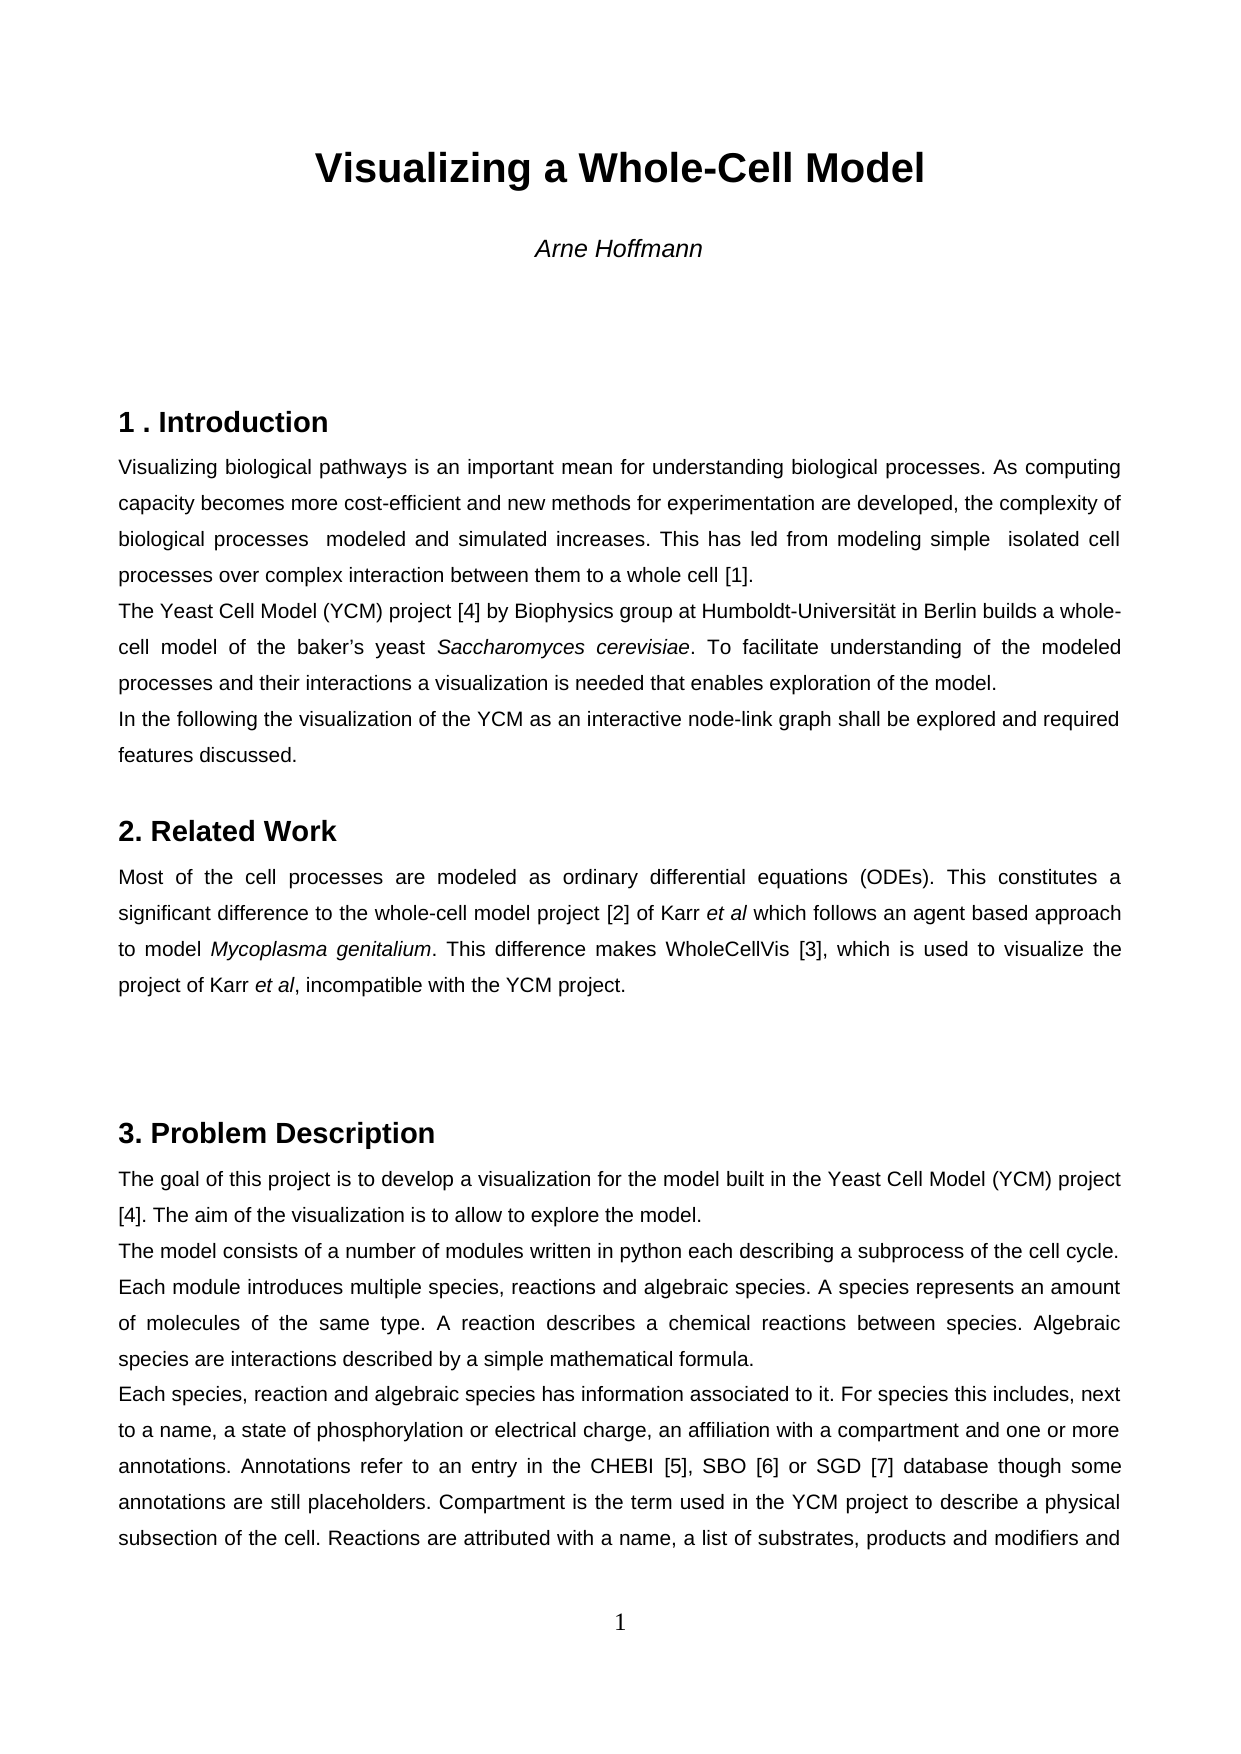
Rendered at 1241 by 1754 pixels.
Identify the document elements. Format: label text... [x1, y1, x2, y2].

text 1 . Introduction [118, 405, 1122, 438]
subtitle Arne Hoffmann [118, 234, 1122, 262]
text In the following the visualization of the YCM as an interactive node-link graph shall be explored and required features discussed. [118, 707, 1122, 767]
text 3. Problem Description [118, 1116, 1122, 1150]
text The goal of this project is to develop a visualization for the model built in the Yeast Cell Model (YCM) project [4]. The aim of the visualization is to allow to explore the model. [118, 1167, 1122, 1227]
text Each species, reaction and algebraic species has information associated to it. For species this includes, next to a name, a state of phosphorylation or electrical charge, an affiliation with a compartment and one or more annotations. Annotations refer to an entry in the CHEBI [5], SBO [6] or SGD [7] database though some annotations are still placeholders. Compartment is the term used in the YCM project to describe a physical subsection of the cell. Reactions are attributed with a name, a list of substrates, products and modifiers and [118, 1382, 1122, 1550]
text The Yeast Cell Model (YCM) project [4] by Biophysics group at Humboldt-Universität in Berlin builds a whole-cell model of the baker’s yeast Saccharomyces cerevisiae. To facilitate understanding of the modeled processes and their interactions a visualization is needed that enables exploration of the model. [118, 599, 1122, 695]
text Visualizing biological pathways is an important mean for understanding biological processes. As computing capacity becomes more cost-efficient and new methods for experimentation are developed, the complexity of biological processes modeled and simulated increases. This has led from modeling simple isolated cell processes over complex interaction between them to a whole cell [1]. [118, 455, 1122, 587]
text The model consists of a number of modules written in python each describing a subprocess of the cell cycle. Each module introduces multiple species, reactions and algebraic species. A species represents an amount of molecules of the same type. A reaction describes a chemical reactions between species. Algebraic species are interactions described by a simple mathematical formula. [118, 1238, 1122, 1370]
title Visualizing a Whole-Cell Model [118, 143, 1122, 191]
text 2. Related Work [118, 814, 1122, 848]
text Most of the cell processes are modeled as ordinary differential equations (ODEs). This constitutes a significant difference to the whole-cell model project [2] of Karr et al which follows an agent based approach to model Mycoplasma genitalium. This difference makes WholeCellVis [3], which is used to visualize the project of Karr et al, incompatible with the YCM project. [118, 865, 1122, 997]
